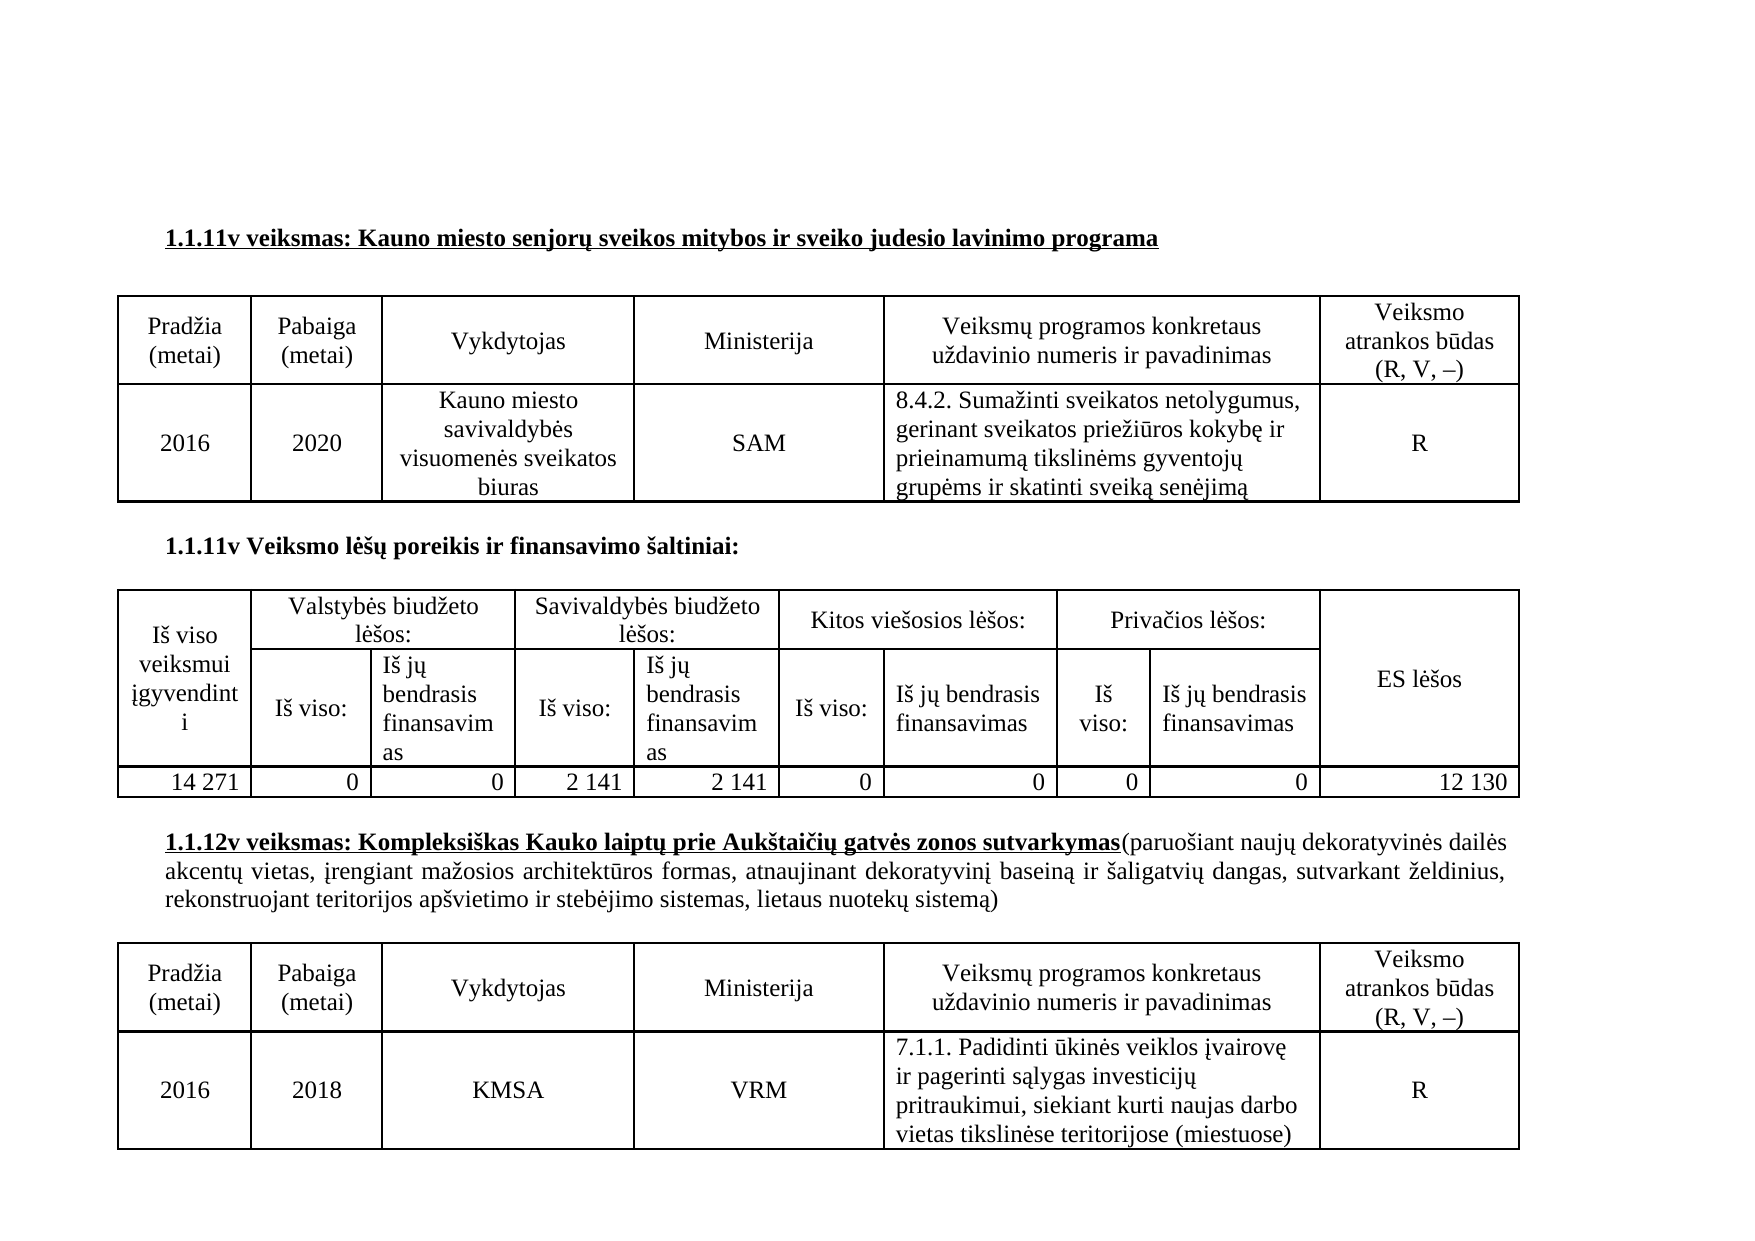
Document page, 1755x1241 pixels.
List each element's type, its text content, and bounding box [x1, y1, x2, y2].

table_cell Veiksmo atrankos būdas (R, V, –) [1321, 944, 1518, 1030]
table_cell [866, 913, 889, 942]
table_cell [1057, 913, 1173, 942]
table_cell 2016 [119, 385, 250, 500]
table_cell 2 141 [516, 768, 633, 796]
table_cell [1520, 383, 1542, 500]
table_cell [1320, 531, 1519, 560]
table_cell [118, 913, 153, 942]
table_cell 0 [780, 768, 883, 796]
table_cell [981, 913, 1057, 942]
table_cell [1173, 503, 1284, 531]
table_cell [1284, 913, 1354, 942]
table_cell [515, 503, 634, 531]
table_cell Pradžia (metai) [119, 297, 250, 383]
table_cell [1519, 207, 1542, 266]
table_cell [1543, 383, 1636, 500]
table_cell [658, 913, 866, 942]
table_cell [515, 913, 634, 942]
table_cell [251, 560, 371, 589]
table_cell [658, 266, 866, 295]
table_cell 2020 [252, 385, 381, 500]
table_cell [1519, 796, 1542, 827]
table_cell [1355, 560, 1636, 589]
table_cell VRM [635, 1033, 883, 1147]
table_cell [1355, 913, 1636, 942]
table_cell 8.4.2. Sumažinti sveikatos netolygumus, gerinant sveikatos priežiūros kokybę ir prieinamumą tikslinėms gyventojų grupėms ir skatinti sveiką senėjimą [885, 385, 1319, 500]
table_cell [1543, 765, 1636, 796]
table_cell [981, 503, 1057, 531]
table_cell [634, 503, 657, 531]
table_cell [1520, 1030, 1542, 1147]
table_cell [118, 266, 153, 295]
table_cell [634, 560, 657, 589]
table_cell [394, 503, 515, 531]
table_cell [1284, 266, 1354, 295]
table_cell [118, 207, 153, 266]
table_cell 2 141 [635, 768, 778, 796]
table_cell [1520, 589, 1542, 648]
table_cell [371, 913, 394, 942]
table_cell Privačios lėšos: [1058, 591, 1319, 648]
table_cell 0 [252, 768, 370, 796]
table_cell 1.1.12v veiksmas: Kompleksiškas Kauko laiptų prie Aukštaičių gatvės zonos sutvarkymas(paruošiant naujų dekoratyvinės dailės akcentų vietas, įrengiant mažosios architektūros formas, atnaujinant dekoratyvinį baseiną ir šaligatvių dangas, sutvarkant želdinius, rekonstruojant teritorijos apšvietimo ir stebėjimo sistemas, lietaus nuotekų sistemą) [153, 827, 1519, 913]
table_cell Vykdytojas [383, 297, 633, 383]
table_cell Iš viso: [1058, 650, 1149, 765]
table_cell [890, 560, 981, 589]
table_cell [1284, 503, 1354, 531]
table_cell 1.1.11v Veiksmo lėšų poreikis ir finansavimo šaltiniai: [153, 531, 1319, 560]
table_cell [981, 266, 1057, 295]
table_cell [371, 266, 394, 295]
table_cell [1543, 207, 1636, 266]
table_cell [251, 503, 371, 531]
table_cell [1543, 648, 1636, 765]
table_cell Vykdytojas [383, 944, 633, 1030]
table_cell R [1321, 1033, 1518, 1147]
table_cell [251, 913, 371, 942]
table_cell Iš viso: [252, 650, 370, 765]
table_cell [1519, 827, 1542, 913]
table_cell [1543, 531, 1636, 560]
table_cell Iš jų bendrasis finansavimas [372, 650, 514, 765]
table_cell [1519, 531, 1542, 560]
table_cell [634, 266, 657, 295]
table_cell [1520, 765, 1542, 796]
table_cell 0 [372, 768, 514, 796]
table_cell [1355, 266, 1636, 295]
table_cell 2018 [252, 1033, 381, 1147]
table_cell [1543, 942, 1636, 1030]
table_cell Pradžia (metai) [119, 944, 250, 1030]
table_cell Kauno miesto savivaldybės visuomenės sveikatos biuras [383, 385, 633, 500]
table_cell [515, 560, 634, 589]
table_cell [890, 266, 981, 295]
table_cell 0 [1058, 768, 1149, 796]
table_cell Iš jų bendrasis finansavimas [885, 650, 1056, 765]
table_cell ES lėšos [1321, 591, 1518, 765]
table_cell [1520, 295, 1542, 383]
table_cell Pabaiga (metai) [252, 297, 381, 383]
table_cell [1543, 295, 1636, 383]
table_cell [1543, 827, 1636, 913]
table_cell [1057, 503, 1173, 531]
table_cell [1173, 913, 1284, 942]
table_cell Valstybės biudžeto lėšos: [252, 591, 514, 648]
table_cell [1173, 560, 1284, 589]
table_cell [251, 266, 371, 295]
table_cell [658, 560, 866, 589]
table_cell [1355, 500, 1636, 531]
table_cell [981, 560, 1057, 589]
table_cell [1520, 648, 1542, 765]
table_cell [153, 266, 251, 295]
table_cell [866, 560, 889, 589]
table_cell [866, 266, 889, 295]
table_cell Iš viso: [780, 650, 883, 765]
table_cell 12 130 [1321, 768, 1518, 796]
table_cell [153, 913, 251, 942]
table_cell Iš jų bendrasis finansavimas [1151, 650, 1319, 765]
table_cell [153, 503, 251, 531]
table_cell Iš jų bendrasis finansavimas [635, 650, 778, 765]
table_cell Ministerija [635, 297, 883, 383]
table_cell [1543, 796, 1636, 827]
table_cell [394, 913, 515, 942]
table_cell [394, 560, 515, 589]
table_cell Pabaiga (metai) [252, 944, 381, 1030]
table_cell [1057, 560, 1173, 589]
table_cell [1284, 560, 1354, 589]
table_cell R [1321, 385, 1518, 500]
table_cell [866, 503, 889, 531]
table_cell Ministerija [635, 944, 883, 1030]
table_cell [118, 827, 153, 913]
table_cell [1543, 1030, 1636, 1147]
table_cell Kitos viešosios lėšos: [780, 591, 1056, 648]
table_cell Veiksmų programos konkretaus uždavinio numeris ir pavadinimas [885, 944, 1319, 1030]
table_cell [118, 531, 153, 560]
table_cell [153, 560, 251, 589]
table_cell [1543, 589, 1636, 648]
table_cell Veiksmo atrankos būdas (R, V, –) [1321, 297, 1518, 383]
table_cell KMSA [383, 1033, 633, 1147]
table_cell [890, 913, 981, 942]
table_cell [658, 503, 866, 531]
table_cell [371, 503, 394, 531]
table_cell 14 271 [119, 768, 250, 796]
table_cell [118, 503, 153, 531]
table_cell [153, 798, 1519, 827]
table_cell Iš viso veiksmui įgyvendinti [119, 591, 250, 765]
table_cell 1.1.11v veiksmas: Kauno miesto senjorų sveikos mitybos ir sveiko judesio lavinimo programa [153, 207, 1519, 266]
table_cell Savivaldybės biudžeto lėšos: [516, 591, 778, 648]
table_cell [118, 560, 153, 589]
table_cell 2016 [119, 1033, 250, 1147]
table_cell [118, 798, 153, 827]
table_cell [515, 266, 634, 295]
table_cell 0 [1151, 768, 1319, 796]
table_cell [1173, 266, 1284, 295]
table_cell [634, 913, 657, 942]
table_cell 0 [885, 768, 1056, 796]
table_cell Iš viso: [516, 650, 633, 765]
table_cell Veiksmų programos konkretaus uždavinio numeris ir pavadinimas [885, 297, 1319, 383]
table_cell [890, 503, 981, 531]
table_cell [1057, 266, 1173, 295]
table_cell [371, 560, 394, 589]
table_cell SAM [635, 385, 883, 500]
table_cell [394, 266, 515, 295]
table_cell [1520, 942, 1542, 1030]
table_cell 7.1.1. Padidinti ūkinės veiklos įvairovę ir pagerinti sąlygas investicijų pritraukimui, siekiant kurti naujas darbo vietas tikslinėse teritorijose (miestuose) [885, 1033, 1319, 1147]
